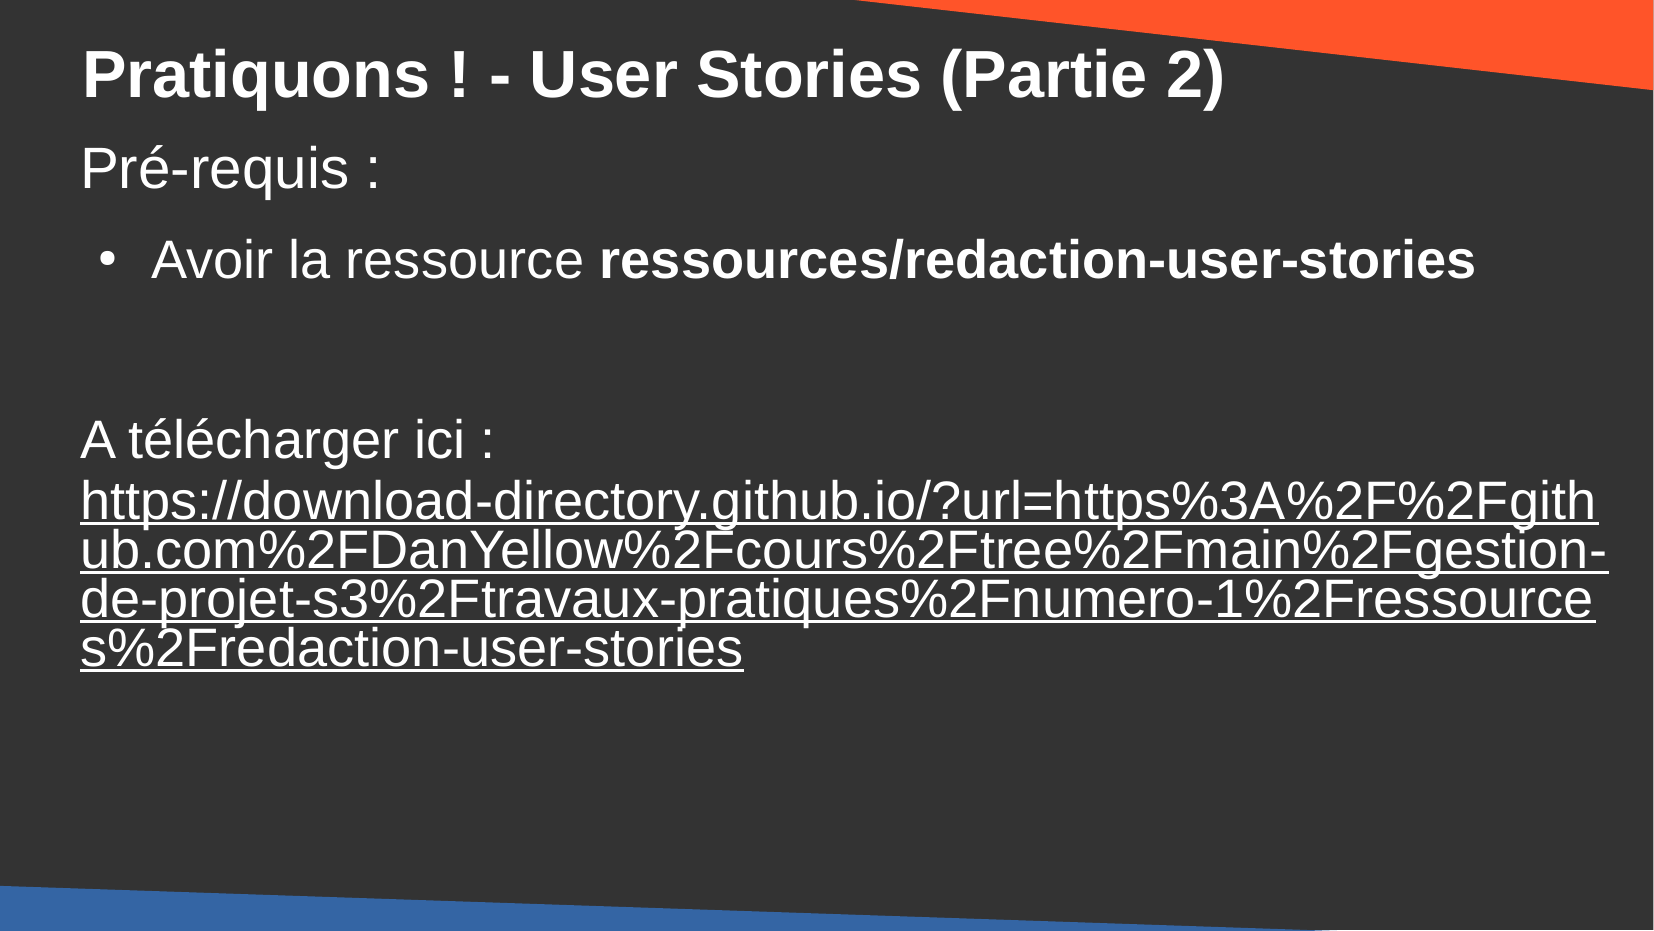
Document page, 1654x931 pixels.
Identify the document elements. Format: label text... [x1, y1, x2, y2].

list Pré-requis : Avoir la ressource ressources/redaction-user-stories A télécharger ici : https://download-directory.github.io/?url=https%3A%2F%2Fgithub.com%2FDanYellow%2Fcours%2Ftree%2Fmain%2Fgestion-de-projet-s3%2Ftravaux-pratiques%2Fnumero-1%2Fressources%2Fredaction-user-stories [80, 135, 1620, 721]
text_box [854, 0, 1654, 91]
text_box [0, 885, 1337, 931]
title Pratiquons ! - User Stories (Partie 2) [82, 37, 1571, 114]
